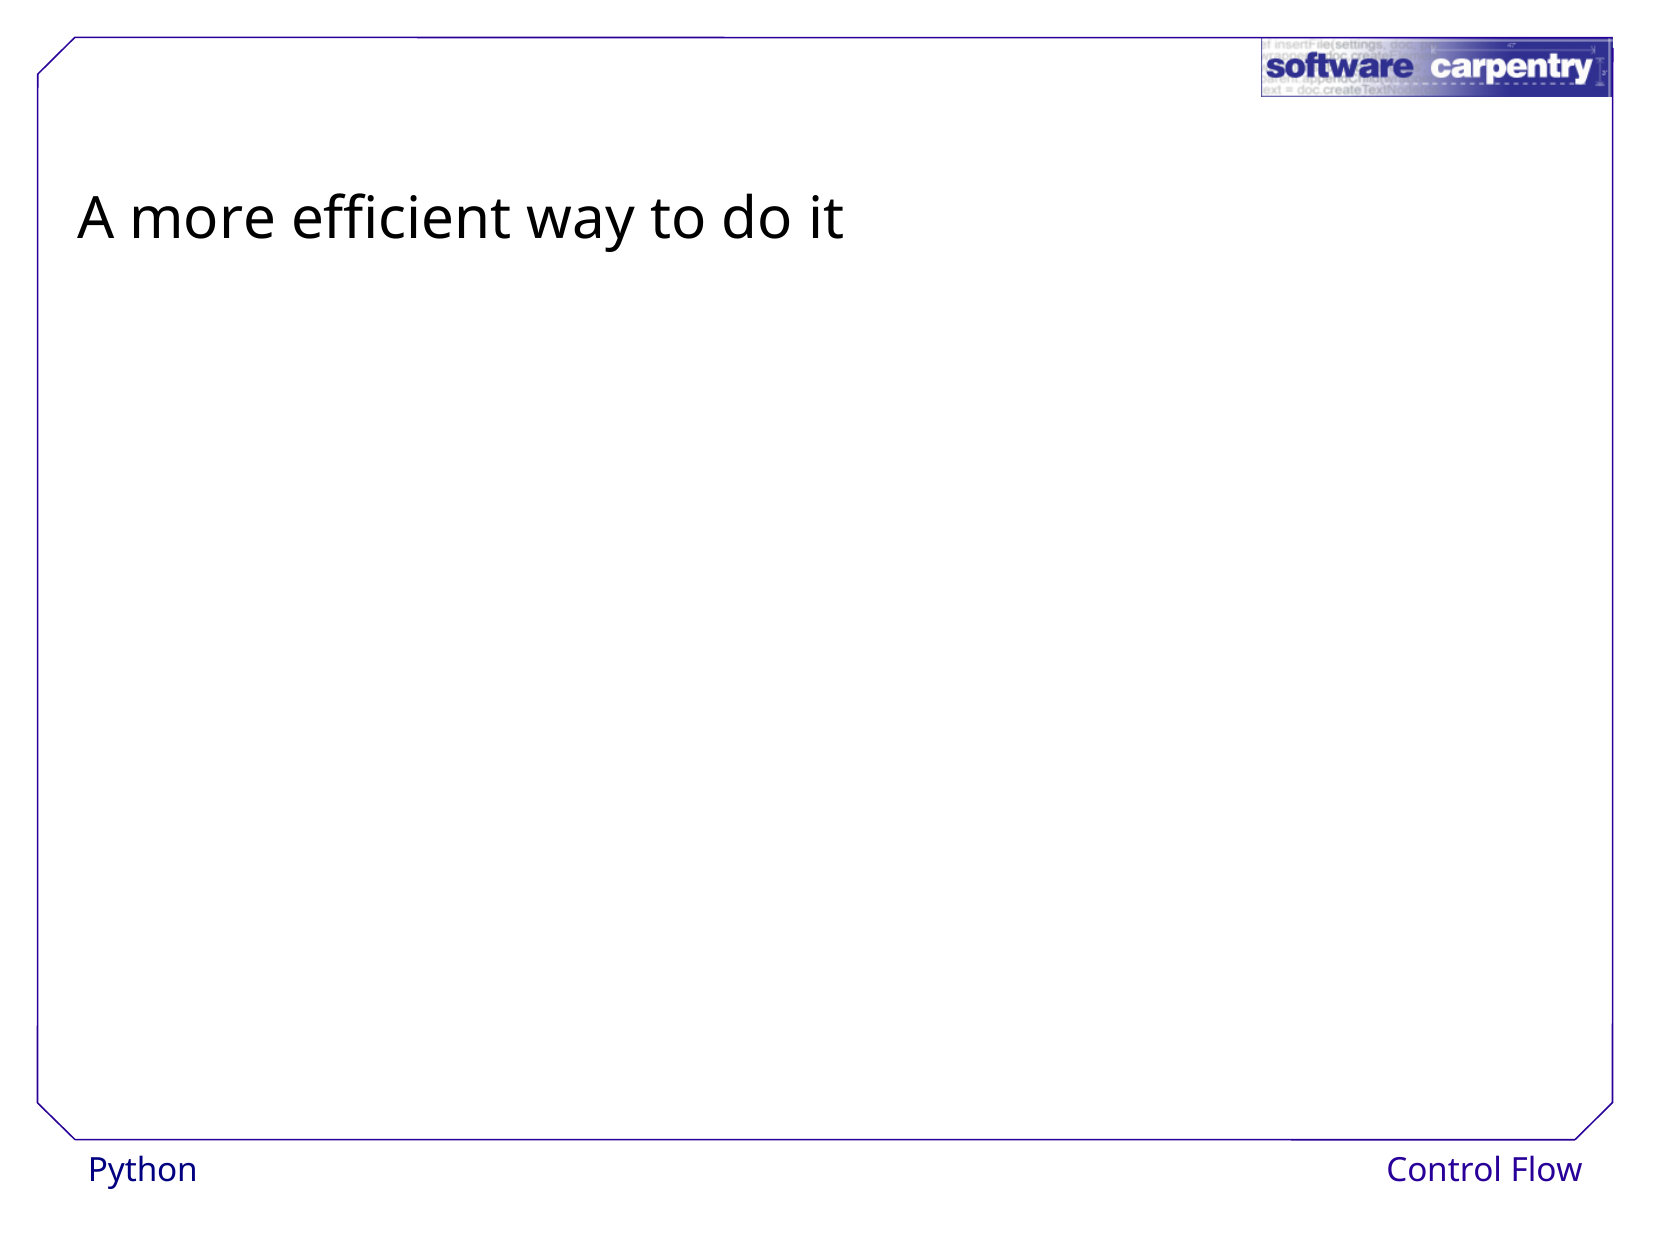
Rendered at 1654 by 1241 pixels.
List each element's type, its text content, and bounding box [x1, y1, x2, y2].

text_box A more efficient way to do it [62, 138, 1010, 259]
picture [1261, 39, 1613, 97]
